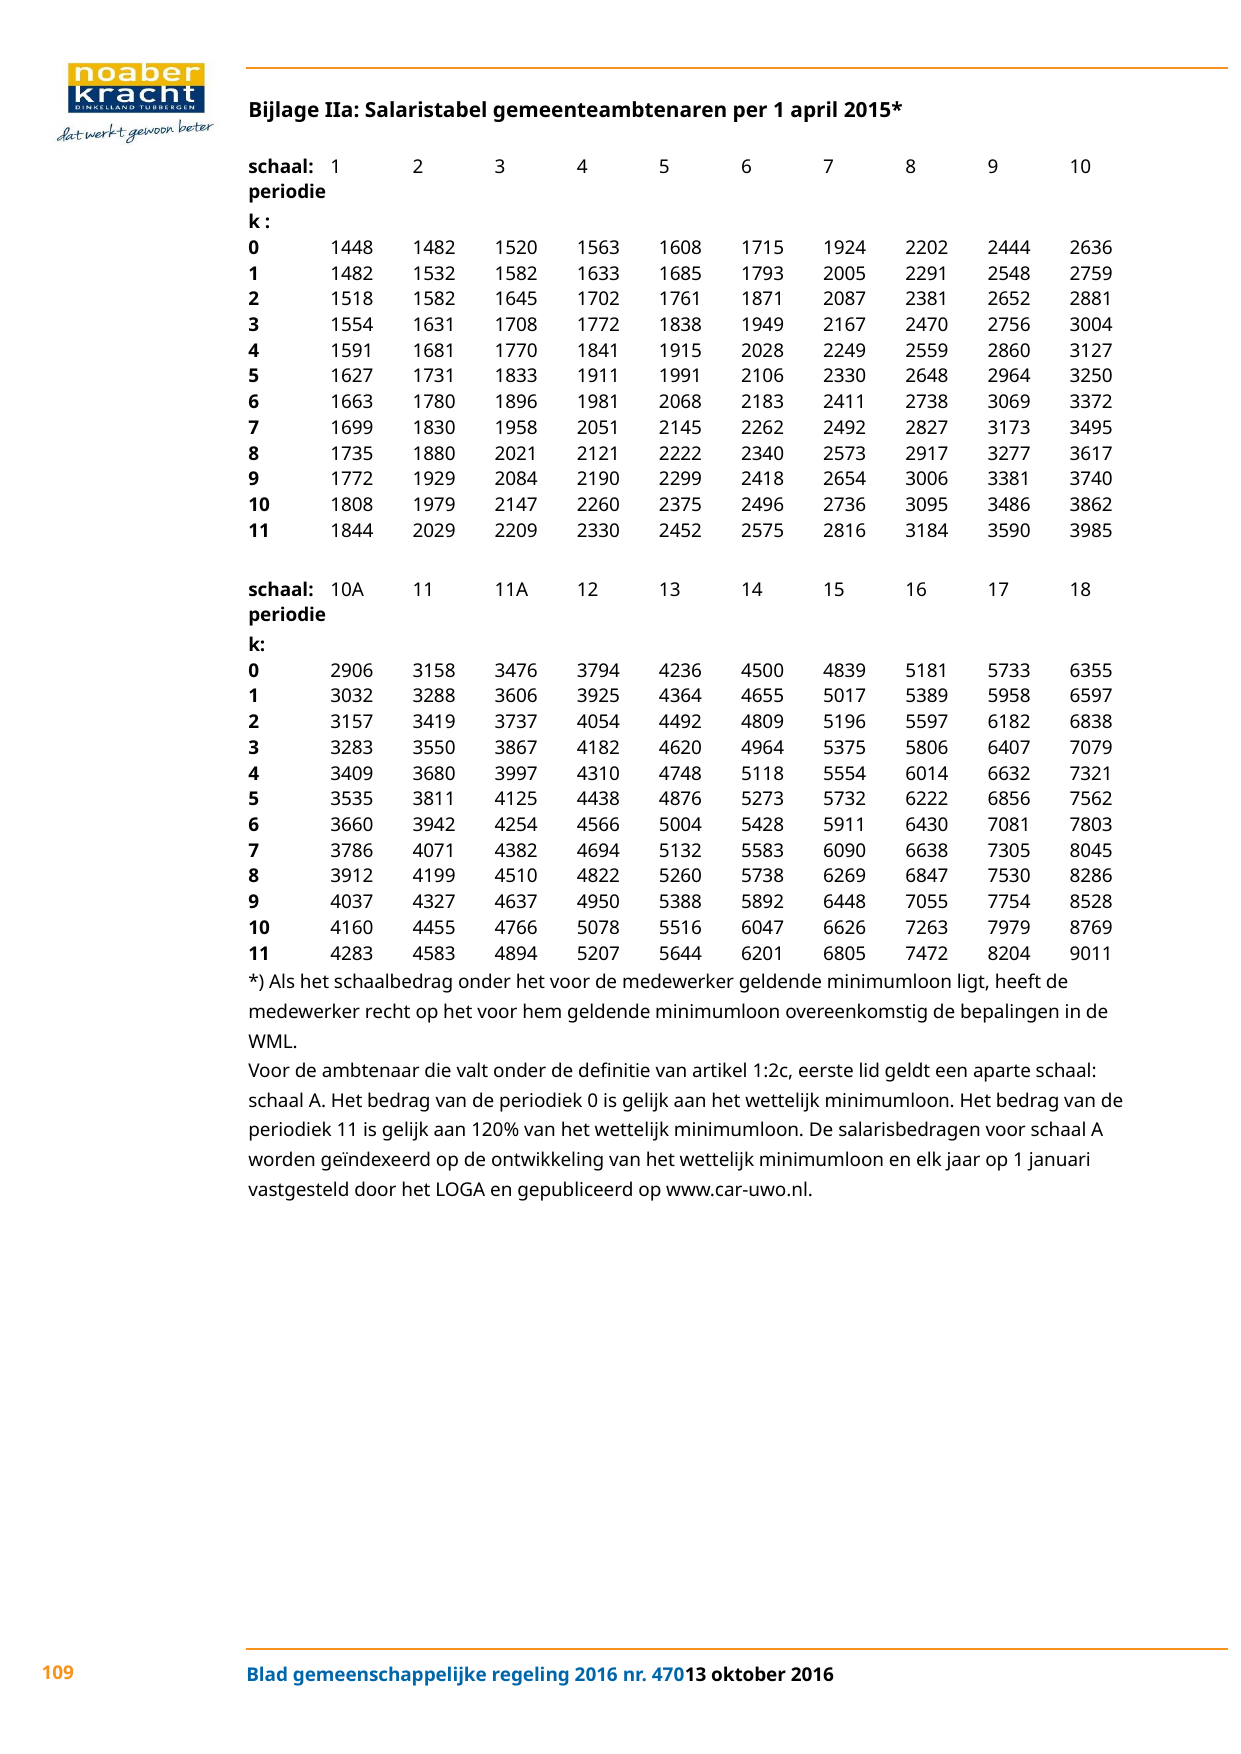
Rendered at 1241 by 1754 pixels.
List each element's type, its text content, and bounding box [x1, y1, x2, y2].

table_cell 3250 [1069, 363, 1152, 388]
table_cell 3495 [1069, 414, 1152, 440]
table_cell 6090 [823, 837, 905, 863]
table_cell 2860 [987, 337, 1069, 363]
table_cell 5911 [823, 811, 905, 837]
table_cell [494, 179, 577, 234]
table_cell 4199 [412, 863, 494, 888]
table_cell 4839 [823, 657, 905, 682]
table_cell [412, 179, 494, 234]
table_cell 2249 [823, 337, 905, 363]
table_cell 0 [248, 234, 330, 260]
table_cell 1582 [494, 260, 577, 286]
table_cell 1770 [494, 337, 577, 363]
picture [41, 47, 231, 172]
table_cell 2736 [823, 491, 905, 517]
table_cell 2330 [577, 517, 659, 543]
table_header 11 [412, 576, 494, 601]
table_cell 2375 [659, 491, 741, 517]
table_cell 4071 [412, 837, 494, 863]
table_cell 1949 [741, 311, 823, 337]
table_cell 3942 [412, 811, 494, 837]
table_cell 9011 [1069, 940, 1152, 966]
table_cell 8 [248, 440, 330, 466]
table_cell 3372 [1069, 389, 1152, 414]
table_cell [577, 601, 659, 657]
table_header 10 [1069, 153, 1152, 179]
table_cell 2084 [494, 466, 577, 491]
table_cell 2559 [905, 337, 987, 363]
table_cell 7055 [905, 888, 987, 914]
table_cell 2827 [905, 414, 987, 440]
table_cell 1979 [412, 491, 494, 517]
table_cell 1871 [741, 286, 823, 311]
table_cell 2299 [659, 466, 741, 491]
table_cell 5207 [577, 940, 659, 966]
table_cell 2548 [987, 260, 1069, 286]
table_cell 3032 [330, 683, 412, 708]
text Voor de ambtenaar die valt onder de definitie van artikel 1:2c, eerste lid geldt een aparte schaal: schaal A. Het bedrag van de periodiek 0 is gelijk aan het wettelijk minimumloon. Het bedrag van de periodiek 11 is gelijk aan 120% van het wettelijk minimumloon. De salarisbedragen voor schaal A worden geïndexeerd op de ontwikkeling van het wettelijk minimumloon en elk jaar op 1 januari vastgesteld door het LOGA en gepubliceerd op www.car-uwo.nl. [248, 1057, 1152, 1202]
table_cell 3985 [1069, 517, 1152, 543]
table_cell 5738 [741, 863, 823, 888]
table_cell 3811 [412, 785, 494, 811]
table_cell 2418 [741, 466, 823, 491]
table_header 16 [905, 576, 987, 601]
table_cell [823, 179, 905, 234]
table_cell 2222 [659, 440, 741, 466]
table_cell 1582 [412, 286, 494, 311]
table_cell 1708 [494, 311, 577, 337]
table_cell 1896 [494, 389, 577, 414]
table_cell 1482 [330, 260, 412, 286]
table_cell 2340 [741, 440, 823, 466]
table_cell 1880 [412, 440, 494, 466]
table_cell 4438 [577, 785, 659, 811]
table_cell 3288 [412, 683, 494, 708]
table_cell 3606 [494, 683, 577, 708]
table_cell 6222 [905, 785, 987, 811]
table_cell 5273 [741, 785, 823, 811]
table_cell 5597 [905, 708, 987, 734]
table_cell [905, 179, 987, 234]
table_cell 2190 [577, 466, 659, 491]
table_cell 1761 [659, 286, 741, 311]
table_cell [741, 601, 823, 657]
table_cell 1911 [577, 363, 659, 388]
table_cell 4327 [412, 888, 494, 914]
table_cell 4822 [577, 863, 659, 888]
table_cell 2881 [1069, 286, 1152, 311]
table_header 4 [577, 153, 659, 179]
table_cell 1780 [412, 389, 494, 414]
table_cell 6638 [905, 837, 987, 863]
table_cell 6014 [905, 760, 987, 785]
table_cell 3550 [412, 734, 494, 760]
table_header 2 [412, 153, 494, 179]
table_cell 2005 [823, 260, 905, 286]
table_cell 6269 [823, 863, 905, 888]
table_cell 6856 [987, 785, 1069, 811]
table_cell 3660 [330, 811, 412, 837]
table_cell 1844 [330, 517, 412, 543]
table_cell 2573 [823, 440, 905, 466]
table_cell 1924 [823, 234, 905, 260]
table_cell [330, 601, 412, 657]
table_cell 4809 [741, 708, 823, 734]
table_cell 3794 [577, 657, 659, 682]
table_header 13 [659, 576, 741, 601]
table_cell 2021 [494, 440, 577, 466]
table_cell [412, 601, 494, 657]
table_cell 2411 [823, 389, 905, 414]
table_cell 6355 [1069, 657, 1152, 682]
table_cell 2183 [741, 389, 823, 414]
table_cell 4455 [412, 914, 494, 940]
table_cell 6626 [823, 914, 905, 940]
table_cell 9 [248, 466, 330, 491]
table_cell 1702 [577, 286, 659, 311]
table_cell 2496 [741, 491, 823, 517]
table_cell 1808 [330, 491, 412, 517]
table_cell 5583 [741, 837, 823, 863]
table_cell 6632 [987, 760, 1069, 785]
table_cell 1482 [412, 234, 494, 260]
table_cell periodiek: [248, 601, 330, 657]
table_cell 4894 [494, 940, 577, 966]
table_cell 4964 [741, 734, 823, 760]
table_header 7 [823, 153, 905, 179]
table_cell 6201 [741, 940, 823, 966]
table_cell 11 [248, 517, 330, 543]
table_cell 2260 [577, 491, 659, 517]
table_cell 2147 [494, 491, 577, 517]
text Bijlage IIa: Salaristabel gemeenteambtenaren per 1 april 2015* [248, 95, 1152, 123]
table_cell [905, 601, 987, 657]
table_cell 2202 [905, 234, 987, 260]
table_header 9 [987, 153, 1069, 179]
table_cell 2028 [741, 337, 823, 363]
table_cell 2816 [823, 517, 905, 543]
table_cell 2 [248, 286, 330, 311]
table_cell 0 [248, 657, 330, 682]
table_cell 1681 [412, 337, 494, 363]
table_cell 4125 [494, 785, 577, 811]
table_cell 11 [248, 940, 330, 966]
table_cell 1715 [741, 234, 823, 260]
table_cell 2654 [823, 466, 905, 491]
table_cell [823, 601, 905, 657]
table_cell 4566 [577, 811, 659, 837]
table_cell 8204 [987, 940, 1069, 966]
table_cell 4182 [577, 734, 659, 760]
table_cell 7321 [1069, 760, 1152, 785]
table_cell 6847 [905, 863, 987, 888]
table_cell 3925 [577, 683, 659, 708]
table_cell 3535 [330, 785, 412, 811]
table_cell 5389 [905, 683, 987, 708]
table_cell 3680 [412, 760, 494, 785]
table_cell 6597 [1069, 683, 1152, 708]
table_cell 3069 [987, 389, 1069, 414]
table_cell 1631 [412, 311, 494, 337]
table_cell 5 [248, 363, 330, 388]
table_header 3 [494, 153, 577, 179]
table_cell 4160 [330, 914, 412, 940]
table_cell 1518 [330, 286, 412, 311]
table_cell 5554 [823, 760, 905, 785]
table_cell 1 [248, 683, 330, 708]
table_header 12 [577, 576, 659, 601]
table_cell 1554 [330, 311, 412, 337]
table_cell 8286 [1069, 863, 1152, 888]
table_cell 5428 [741, 811, 823, 837]
table_cell 1793 [741, 260, 823, 286]
table_cell 1772 [330, 466, 412, 491]
text *) Als het schaalbedrag onder het voor de medewerker geldende minimumloon ligt, heeft de medewerker recht op het voor hem geldende minimumloon overeenkomstig de bepalingen in de WML. [248, 969, 1152, 1054]
table_cell 5118 [741, 760, 823, 785]
table_cell 5 [248, 785, 330, 811]
table_cell 4694 [577, 837, 659, 863]
table_cell [987, 179, 1069, 234]
table_cell 5375 [823, 734, 905, 760]
table_cell 6 [248, 811, 330, 837]
table_cell 3737 [494, 708, 577, 734]
table_cell [1069, 179, 1152, 234]
table_header 10A [330, 576, 412, 601]
table_cell 8769 [1069, 914, 1152, 940]
table_cell 7 [248, 837, 330, 863]
table_cell 1591 [330, 337, 412, 363]
table_cell 2917 [905, 440, 987, 466]
table_cell 1838 [659, 311, 741, 337]
table_cell 3617 [1069, 440, 1152, 466]
table_cell 3867 [494, 734, 577, 760]
table_cell 2759 [1069, 260, 1152, 286]
table_cell 2575 [741, 517, 823, 543]
table_header 14 [741, 576, 823, 601]
table_cell 2330 [823, 363, 905, 388]
table_header schaal: [248, 576, 330, 601]
table_cell 7081 [987, 811, 1069, 837]
table_cell 1981 [577, 389, 659, 414]
table_header schaal: [248, 153, 330, 179]
table_cell 2648 [905, 363, 987, 388]
table_cell 5516 [659, 914, 741, 940]
table_cell 4254 [494, 811, 577, 837]
table_cell 1929 [412, 466, 494, 491]
table_cell 2106 [741, 363, 823, 388]
table_cell 5732 [823, 785, 905, 811]
table_cell 3127 [1069, 337, 1152, 363]
table_cell 1915 [659, 337, 741, 363]
table_cell 2444 [987, 234, 1069, 260]
table_cell 7079 [1069, 734, 1152, 760]
table_cell 5078 [577, 914, 659, 940]
table_cell 4637 [494, 888, 577, 914]
table_cell 4500 [741, 657, 823, 682]
table_cell 4037 [330, 888, 412, 914]
table_header 5 [659, 153, 741, 179]
table_cell 2 [248, 708, 330, 734]
table_cell 3740 [1069, 466, 1152, 491]
table_cell 3590 [987, 517, 1069, 543]
table_cell 1735 [330, 440, 412, 466]
table_cell 2029 [412, 517, 494, 543]
table_cell [659, 601, 741, 657]
table_header 1 [330, 153, 412, 179]
table_cell 8 [248, 863, 330, 888]
table_cell 2262 [741, 414, 823, 440]
table_cell 1841 [577, 337, 659, 363]
table_header 15 [823, 576, 905, 601]
table_cell [494, 601, 577, 657]
table_cell 5017 [823, 683, 905, 708]
table_cell 3409 [330, 760, 412, 785]
table_cell 2964 [987, 363, 1069, 388]
table_cell 4950 [577, 888, 659, 914]
table_cell 1772 [577, 311, 659, 337]
table_cell 2051 [577, 414, 659, 440]
table_cell 5644 [659, 940, 741, 966]
table_cell 3277 [987, 440, 1069, 466]
table_cell 3997 [494, 760, 577, 785]
table_cell 8045 [1069, 837, 1152, 863]
table_cell 5733 [987, 657, 1069, 682]
table_cell 7562 [1069, 785, 1152, 811]
table_cell 4766 [494, 914, 577, 940]
table_cell 2291 [905, 260, 987, 286]
table_cell 2652 [987, 286, 1069, 311]
table_cell 1958 [494, 414, 577, 440]
table_cell 3184 [905, 517, 987, 543]
table_cell 3476 [494, 657, 577, 682]
table_cell 4876 [659, 785, 741, 811]
table_cell 1608 [659, 234, 741, 260]
table_header 11A [494, 576, 577, 601]
table_header 6 [741, 153, 823, 179]
table_cell 2470 [905, 311, 987, 337]
table_cell 10 [248, 491, 330, 517]
table_cell 3486 [987, 491, 1069, 517]
table_cell 5806 [905, 734, 987, 760]
table_cell 2756 [987, 311, 1069, 337]
table_cell 3786 [330, 837, 412, 863]
table_cell 1833 [494, 363, 577, 388]
table_cell 3157 [330, 708, 412, 734]
table_cell periodiek : [248, 179, 330, 234]
table_cell 7 [248, 414, 330, 440]
table_cell [987, 601, 1069, 657]
table_cell 1699 [330, 414, 412, 440]
table_cell 1685 [659, 260, 741, 286]
table_cell [741, 179, 823, 234]
table_cell 3006 [905, 466, 987, 491]
table_cell 1645 [494, 286, 577, 311]
table_cell 3381 [987, 466, 1069, 491]
table_cell 3004 [1069, 311, 1152, 337]
table_cell 2452 [659, 517, 741, 543]
table_cell 6430 [905, 811, 987, 837]
table_cell 2906 [330, 657, 412, 682]
table_cell 6805 [823, 940, 905, 966]
table_cell 5892 [741, 888, 823, 914]
table_cell [1069, 601, 1152, 657]
table_cell 1731 [412, 363, 494, 388]
table_cell 2145 [659, 414, 741, 440]
table_cell [659, 179, 741, 234]
table_cell 7263 [905, 914, 987, 940]
table_cell 4236 [659, 657, 741, 682]
table_cell 2636 [1069, 234, 1152, 260]
table_cell 1633 [577, 260, 659, 286]
table_cell 3 [248, 734, 330, 760]
table_cell 5004 [659, 811, 741, 837]
table_cell 3862 [1069, 491, 1152, 517]
table_cell 7530 [987, 863, 1069, 888]
table_cell 1563 [577, 234, 659, 260]
table_cell 6407 [987, 734, 1069, 760]
table_cell 3173 [987, 414, 1069, 440]
table_cell 10 [248, 914, 330, 940]
table_cell 1627 [330, 363, 412, 388]
table_cell 4655 [741, 683, 823, 708]
table_cell 2167 [823, 311, 905, 337]
table_cell 1532 [412, 260, 494, 286]
table_cell 2068 [659, 389, 741, 414]
table_cell 4310 [577, 760, 659, 785]
table_cell 4382 [494, 837, 577, 863]
table_cell 4492 [659, 708, 741, 734]
table_cell 3095 [905, 491, 987, 517]
table_cell 3912 [330, 863, 412, 888]
table_cell 4748 [659, 760, 741, 785]
table_cell 2492 [823, 414, 905, 440]
table_cell 5132 [659, 837, 741, 863]
table_cell 6047 [741, 914, 823, 940]
table_cell 4510 [494, 863, 577, 888]
table_cell 9 [248, 888, 330, 914]
table_header 18 [1069, 576, 1152, 601]
table_cell 4364 [659, 683, 741, 708]
table_cell 8528 [1069, 888, 1152, 914]
table_cell 1663 [330, 389, 412, 414]
table_cell 7803 [1069, 811, 1152, 837]
table_cell 3419 [412, 708, 494, 734]
table_cell 4 [248, 337, 330, 363]
table_cell 1448 [330, 234, 412, 260]
table_cell 7472 [905, 940, 987, 966]
table_cell 5196 [823, 708, 905, 734]
table_cell 3158 [412, 657, 494, 682]
table_cell 1830 [412, 414, 494, 440]
table_cell 4583 [412, 940, 494, 966]
table_cell 2087 [823, 286, 905, 311]
table_cell 2121 [577, 440, 659, 466]
table_cell 1 [248, 260, 330, 286]
table_cell 2738 [905, 389, 987, 414]
table_cell 5260 [659, 863, 741, 888]
table_cell 1991 [659, 363, 741, 388]
table_cell 4620 [659, 734, 741, 760]
table_cell 6838 [1069, 708, 1152, 734]
table_cell [577, 179, 659, 234]
table_cell 3283 [330, 734, 412, 760]
table_cell 1520 [494, 234, 577, 260]
table_cell [330, 179, 412, 234]
table_header 8 [905, 153, 987, 179]
table_cell 5388 [659, 888, 741, 914]
table_cell 3 [248, 311, 330, 337]
table_cell 5958 [987, 683, 1069, 708]
table_cell 4 [248, 760, 330, 785]
table_cell 2381 [905, 286, 987, 311]
table_cell 2209 [494, 517, 577, 543]
table_cell 7305 [987, 837, 1069, 863]
table_cell 7754 [987, 888, 1069, 914]
table_cell 6 [248, 389, 330, 414]
table_header 17 [987, 576, 1069, 601]
table_cell 7979 [987, 914, 1069, 940]
table_cell 4054 [577, 708, 659, 734]
table_cell 6448 [823, 888, 905, 914]
table_cell 6182 [987, 708, 1069, 734]
table_cell 4283 [330, 940, 412, 966]
table_cell 5181 [905, 657, 987, 682]
